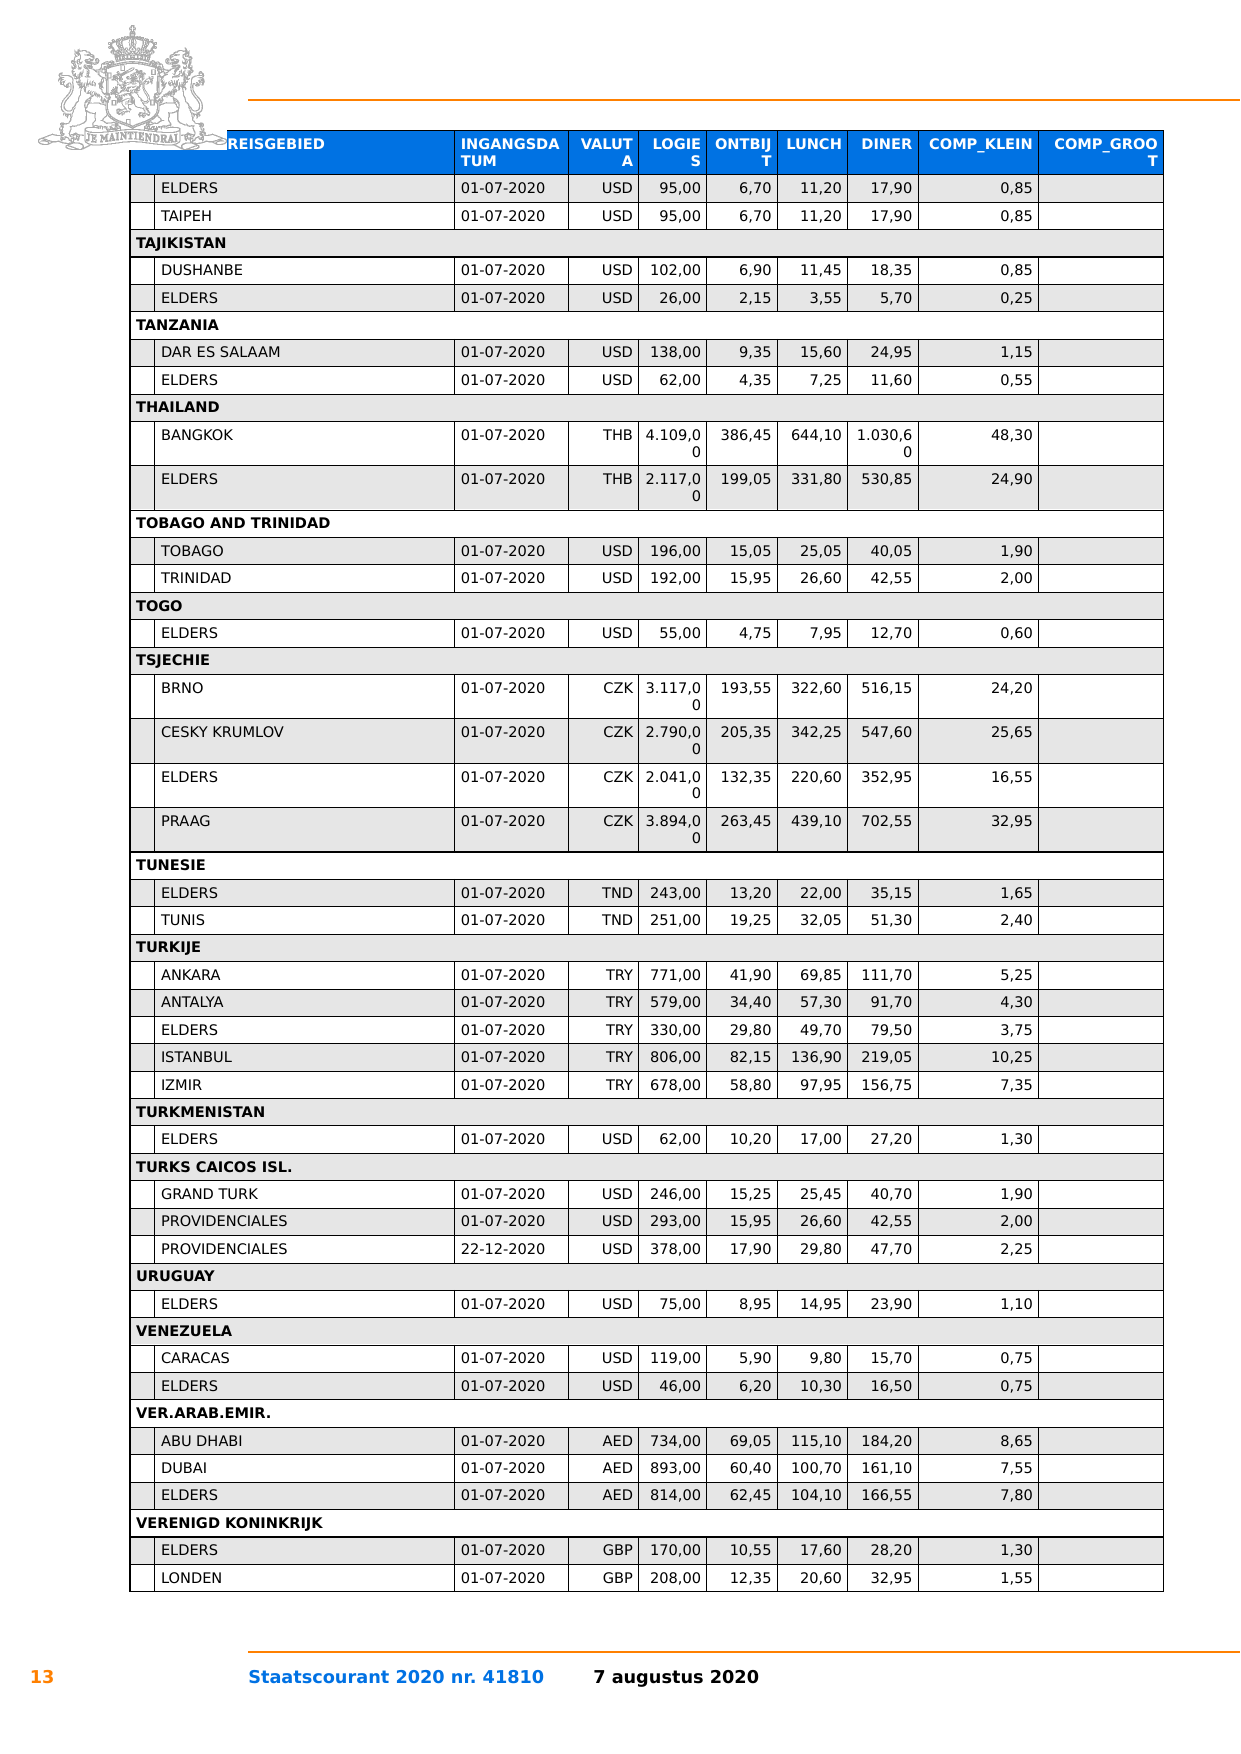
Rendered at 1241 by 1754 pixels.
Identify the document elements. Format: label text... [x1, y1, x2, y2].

table_cell CESKY KRUMLOV [155, 719, 454, 763]
table_cell VENEZUELA [131, 1318, 1163, 1344]
table_cell [131, 962, 154, 988]
table_cell 100,70 [778, 1455, 847, 1482]
table_cell [1039, 1346, 1163, 1372]
table_cell TRINIDAD [155, 565, 454, 592]
table_cell 17,90 [848, 203, 918, 229]
table_cell 17,00 [778, 1126, 847, 1153]
table_cell [1039, 962, 1163, 988]
table_cell [1039, 808, 1163, 851]
table_cell 1,90 [919, 538, 1038, 564]
table_cell 220,60 [778, 764, 847, 807]
table_cell 6,70 [707, 203, 777, 229]
table_cell TOBAGO [155, 538, 454, 564]
table_cell 32,95 [919, 808, 1038, 851]
table_cell 0,85 [919, 203, 1038, 229]
table_cell 01-07-2020 [455, 962, 568, 988]
table_cell 82,15 [707, 1044, 777, 1071]
table_cell 01-07-2020 [455, 1126, 568, 1153]
table_cell VERENIGD KONINKRIJK [131, 1510, 1163, 1536]
table_cell [1039, 258, 1163, 284]
table_cell ELDERS [155, 764, 454, 807]
table_cell 12,70 [848, 620, 918, 647]
table_cell TOBAGO AND TRINIDAD [131, 511, 1163, 537]
table_cell 0,55 [919, 367, 1038, 393]
table_cell 702,55 [848, 808, 918, 851]
table_cell 5,90 [707, 1346, 777, 1372]
table_cell 46,00 [639, 1373, 706, 1399]
table_cell 32,05 [778, 907, 847, 934]
table_cell TANZANIA [131, 312, 1163, 339]
table_cell 814,00 [639, 1483, 706, 1509]
table_cell ELDERS [155, 1126, 454, 1153]
table_cell 01-07-2020 [455, 808, 568, 851]
table_cell 12,35 [707, 1565, 777, 1591]
table_cell 4,35 [707, 367, 777, 393]
table_cell PROVIDENCIALES [155, 1209, 454, 1235]
table_cell [131, 538, 154, 564]
table_cell [131, 1373, 154, 1399]
table_cell 251,00 [639, 907, 706, 934]
table_cell 2,00 [919, 1209, 1038, 1235]
table_cell AED [569, 1428, 638, 1454]
table_cell 3,55 [778, 285, 847, 311]
table_cell [131, 1483, 154, 1509]
table_cell USD [569, 620, 638, 647]
table_cell ELDERS [155, 285, 454, 311]
table_cell 2,40 [919, 907, 1038, 934]
table_cell USD [569, 1373, 638, 1399]
table_cell TUNIS [155, 907, 454, 934]
table_cell 01-07-2020 [455, 203, 568, 229]
table_cell 49,70 [778, 1017, 847, 1043]
table_cell 8,65 [919, 1428, 1038, 1454]
table_cell 24,20 [919, 675, 1038, 718]
table_cell [1039, 1455, 1163, 1482]
table_header VALUTA [569, 131, 638, 174]
table_cell TUNESIE [131, 853, 1163, 879]
table_cell [131, 1455, 154, 1482]
table_cell 2.117,00 [639, 466, 706, 509]
table_cell 97,95 [778, 1072, 847, 1098]
table_cell 138,00 [639, 340, 706, 366]
table_cell 11,20 [778, 203, 847, 229]
table_cell 1,65 [919, 880, 1038, 906]
table_cell 32,95 [848, 1565, 918, 1591]
table_cell 331,80 [778, 466, 847, 509]
table_cell 16,55 [919, 764, 1038, 807]
table_cell 3,75 [919, 1017, 1038, 1043]
table_cell ELDERS [155, 1538, 454, 1564]
table_cell 35,15 [848, 880, 918, 906]
table_cell [1039, 1017, 1163, 1043]
table_cell 11,45 [778, 258, 847, 284]
table_cell USD [569, 1126, 638, 1153]
table_cell DUBAI [155, 1455, 454, 1482]
table_cell 22-12-2020 [455, 1236, 568, 1262]
table_cell 15,60 [778, 340, 847, 366]
table_cell 01-07-2020 [455, 1072, 568, 1098]
table_cell TSJECHIE [131, 648, 1163, 674]
table_cell 25,05 [778, 538, 847, 564]
table_cell 47,70 [848, 1236, 918, 1262]
table_cell 17,90 [707, 1236, 777, 1262]
table_cell 15,70 [848, 1346, 918, 1372]
table_cell 91,70 [848, 990, 918, 1016]
table_cell 10,20 [707, 1126, 777, 1153]
table_cell ELDERS [155, 1483, 454, 1509]
table_cell 6,90 [707, 258, 777, 284]
table_cell 95,00 [639, 203, 706, 229]
table_cell [1039, 1538, 1163, 1564]
table_cell ELDERS [155, 880, 454, 906]
table_cell 3.117,00 [639, 675, 706, 718]
table_cell BANGKOK [155, 422, 454, 465]
table_cell GBP [569, 1565, 638, 1591]
table_cell 5,70 [848, 285, 918, 311]
table_cell [131, 1181, 154, 1208]
table_cell ABU DHABI [155, 1428, 454, 1454]
table_cell USD [569, 258, 638, 284]
table_cell 26,00 [639, 285, 706, 311]
table_cell 111,70 [848, 962, 918, 988]
table_cell 2,00 [919, 565, 1038, 592]
table_cell 132,35 [707, 764, 777, 807]
table_cell 18,35 [848, 258, 918, 284]
table_cell IZMIR [155, 1072, 454, 1098]
table_cell 199,05 [707, 466, 777, 509]
table_cell 9,80 [778, 1346, 847, 1372]
table_cell 115,10 [778, 1428, 847, 1454]
table_cell 7,55 [919, 1455, 1038, 1482]
table_cell PROVIDENCIALES [155, 1236, 454, 1262]
table_cell 19,25 [707, 907, 777, 934]
table_cell 15,95 [707, 565, 777, 592]
table_header DINER [848, 131, 918, 174]
table_cell 58,80 [707, 1072, 777, 1098]
table_cell ANKARA [155, 962, 454, 988]
table_cell BRNO [155, 675, 454, 718]
table_cell 15,95 [707, 1209, 777, 1235]
table_cell 01-07-2020 [455, 990, 568, 1016]
table_cell 3.894,00 [639, 808, 706, 851]
table_cell 0,25 [919, 285, 1038, 311]
table_cell TURKMENISTAN [131, 1099, 1163, 1125]
table_cell [131, 764, 154, 807]
table_cell [1039, 203, 1163, 229]
table_cell 263,45 [707, 808, 777, 851]
table_cell 1,55 [919, 1565, 1038, 1591]
table_header LOGIES [639, 131, 706, 174]
table_cell [1039, 1565, 1163, 1591]
table_cell [131, 203, 154, 229]
table_cell 1,90 [919, 1181, 1038, 1208]
table_cell 16,50 [848, 1373, 918, 1399]
table_cell 01-07-2020 [455, 1346, 568, 1372]
table_cell [1039, 1072, 1163, 1098]
table_cell 11,20 [778, 175, 847, 202]
table_cell 166,55 [848, 1483, 918, 1509]
table_cell 352,95 [848, 764, 918, 807]
table_cell TND [569, 907, 638, 934]
table_cell 7,80 [919, 1483, 1038, 1509]
table_cell 25,65 [919, 719, 1038, 763]
table_cell 34,40 [707, 990, 777, 1016]
table_cell [131, 808, 154, 851]
table_cell DAR ES SALAAM [155, 340, 454, 366]
table_cell 60,40 [707, 1455, 777, 1482]
table_cell 806,00 [639, 1044, 706, 1071]
table_cell 24,95 [848, 340, 918, 366]
table_cell [131, 1044, 154, 1071]
table_cell 01-07-2020 [455, 538, 568, 564]
table_cell 0,75 [919, 1373, 1038, 1399]
table_cell [1039, 719, 1163, 763]
table_cell 69,85 [778, 962, 847, 988]
table_cell [1039, 764, 1163, 807]
table_cell THB [569, 422, 638, 465]
table_cell 23,90 [848, 1291, 918, 1317]
table_cell 14,95 [778, 1291, 847, 1317]
table_cell [131, 907, 154, 934]
table_cell 378,00 [639, 1236, 706, 1262]
table_cell 28,20 [848, 1538, 918, 1564]
table_cell 205,35 [707, 719, 777, 763]
table_cell TRY [569, 962, 638, 988]
table_cell [131, 1428, 154, 1454]
table_cell 2,25 [919, 1236, 1038, 1262]
table_cell 01-07-2020 [455, 719, 568, 763]
table_cell 75,00 [639, 1291, 706, 1317]
table_cell THB [569, 466, 638, 509]
table_cell 0,75 [919, 1346, 1038, 1372]
table_cell 2.041,00 [639, 764, 706, 807]
table_cell 15,25 [707, 1181, 777, 1208]
table_cell 6,70 [707, 175, 777, 202]
table_cell [131, 1072, 154, 1098]
table_cell 184,20 [848, 1428, 918, 1454]
table_cell 547,60 [848, 719, 918, 763]
table_cell 6,20 [707, 1373, 777, 1399]
table_cell [1039, 990, 1163, 1016]
table_cell 27,20 [848, 1126, 918, 1153]
table_cell 9,35 [707, 340, 777, 366]
table_cell 01-07-2020 [455, 1428, 568, 1454]
table_cell 102,00 [639, 258, 706, 284]
table_cell [131, 1209, 154, 1235]
table_cell PRAAG [155, 808, 454, 851]
table_cell [131, 990, 154, 1016]
table_cell ELDERS [155, 367, 454, 393]
table_cell 439,10 [778, 808, 847, 851]
table_cell AED [569, 1455, 638, 1482]
table_cell [131, 620, 154, 647]
table_cell THAILAND [131, 395, 1163, 421]
table_cell 0,85 [919, 258, 1038, 284]
table_cell 01-07-2020 [455, 1209, 568, 1235]
table_cell ANTALYA [155, 990, 454, 1016]
table_cell 156,75 [848, 1072, 918, 1098]
table_cell TAJIKISTAN [131, 230, 1163, 256]
table_cell [131, 367, 154, 393]
table_cell [1039, 1209, 1163, 1235]
table_cell [1039, 1126, 1163, 1153]
table_cell 22,00 [778, 880, 847, 906]
table_cell ELDERS [155, 175, 454, 202]
table_cell 119,00 [639, 1346, 706, 1372]
table_cell CZK [569, 675, 638, 718]
table_cell [1039, 340, 1163, 366]
table_cell CZK [569, 808, 638, 851]
table_cell 342,25 [778, 719, 847, 763]
table_cell LONDEN [155, 1565, 454, 1591]
table_cell 10,30 [778, 1373, 847, 1399]
table_cell 644,10 [778, 422, 847, 465]
table_cell 01-07-2020 [455, 565, 568, 592]
table_cell ELDERS [155, 620, 454, 647]
table_cell 771,00 [639, 962, 706, 988]
table_cell 10,55 [707, 1538, 777, 1564]
table_cell 10,25 [919, 1044, 1038, 1071]
table_cell [1039, 1428, 1163, 1454]
table_cell 0,85 [919, 175, 1038, 202]
table_cell 579,00 [639, 990, 706, 1016]
table_cell [1039, 422, 1163, 465]
table_cell 62,00 [639, 367, 706, 393]
table_cell 95,00 [639, 175, 706, 202]
table_cell GBP [569, 1538, 638, 1564]
table_cell TAIPEH [155, 203, 454, 229]
table_cell USD [569, 340, 638, 366]
table_header COMP_KLEIN [919, 131, 1038, 174]
table_cell CZK [569, 764, 638, 807]
table_cell 01-07-2020 [455, 340, 568, 366]
table_cell 104,10 [778, 1483, 847, 1509]
table_cell 161,10 [848, 1455, 918, 1482]
table_cell [131, 1017, 154, 1043]
table_cell 170,00 [639, 1538, 706, 1564]
table_cell 330,00 [639, 1017, 706, 1043]
table_cell 01-07-2020 [455, 175, 568, 202]
table_cell 01-07-2020 [455, 1291, 568, 1317]
table_cell TRY [569, 1072, 638, 1098]
table_cell 26,60 [778, 565, 847, 592]
table_cell 40,70 [848, 1181, 918, 1208]
table_cell 01-07-2020 [455, 880, 568, 906]
table_cell [131, 565, 154, 592]
table_cell 01-07-2020 [455, 1017, 568, 1043]
table_cell [131, 1538, 154, 1564]
table_cell 322,60 [778, 675, 847, 718]
table_cell 01-07-2020 [455, 1181, 568, 1208]
table_cell 4,30 [919, 990, 1038, 1016]
table_cell USD [569, 538, 638, 564]
table_cell 192,00 [639, 565, 706, 592]
table_cell 196,00 [639, 538, 706, 564]
picture [38, 25, 227, 150]
table_cell TRY [569, 1017, 638, 1043]
table_cell [1039, 1044, 1163, 1071]
table_cell [1039, 466, 1163, 509]
table_cell [131, 285, 154, 311]
table_cell ELDERS [155, 1017, 454, 1043]
table_cell 42,55 [848, 565, 918, 592]
table_cell ELDERS [155, 466, 454, 509]
table_cell 01-07-2020 [455, 367, 568, 393]
table_cell 01-07-2020 [455, 1565, 568, 1591]
table_cell 0,60 [919, 620, 1038, 647]
table_cell [1039, 175, 1163, 202]
table_cell CZK [569, 719, 638, 763]
table_cell 7,35 [919, 1072, 1038, 1098]
table_cell 26,60 [778, 1209, 847, 1235]
table_cell ELDERS [155, 1291, 454, 1317]
table_cell 01-07-2020 [455, 285, 568, 311]
table_cell 41,90 [707, 962, 777, 988]
table_cell 01-07-2020 [455, 764, 568, 807]
table_cell [131, 1291, 154, 1317]
table_cell [1039, 880, 1163, 906]
table_cell 893,00 [639, 1455, 706, 1482]
table_cell [131, 1126, 154, 1153]
table_cell USD [569, 367, 638, 393]
table_cell [1039, 1483, 1163, 1509]
table_cell 386,45 [707, 422, 777, 465]
table_cell [131, 340, 154, 366]
table_cell 42,55 [848, 1209, 918, 1235]
table_cell 57,30 [778, 990, 847, 1016]
table_cell 4,75 [707, 620, 777, 647]
table_cell DUSHANBE [155, 258, 454, 284]
table_cell USD [569, 1291, 638, 1317]
table_cell [1039, 1236, 1163, 1262]
table_cell 516,15 [848, 675, 918, 718]
table_cell TOGO [131, 593, 1163, 619]
table_cell 8,95 [707, 1291, 777, 1317]
table_cell [131, 1236, 154, 1262]
table_header LUNCH [778, 131, 847, 174]
table_cell [131, 675, 154, 718]
table_cell USD [569, 285, 638, 311]
table_cell 1,10 [919, 1291, 1038, 1317]
table_cell [1039, 675, 1163, 718]
table_cell 208,00 [639, 1565, 706, 1591]
table_cell [131, 422, 154, 465]
table_cell TRY [569, 1044, 638, 1071]
table_cell [1039, 620, 1163, 647]
table_cell 11,60 [848, 367, 918, 393]
table_cell 69,05 [707, 1428, 777, 1454]
table_cell [131, 1565, 154, 1591]
table_cell 2.790,00 [639, 719, 706, 763]
table_cell 15,05 [707, 538, 777, 564]
table_cell 17,60 [778, 1538, 847, 1564]
table_cell TND [569, 880, 638, 906]
table_cell [131, 175, 154, 202]
table_cell USD [569, 175, 638, 202]
table_cell [131, 466, 154, 509]
table_cell TURKIJE [131, 935, 1163, 961]
table_cell 51,30 [848, 907, 918, 934]
table_cell 40,05 [848, 538, 918, 564]
table_cell 01-07-2020 [455, 1538, 568, 1564]
table_cell 193,55 [707, 675, 777, 718]
table_cell 219,05 [848, 1044, 918, 1071]
table_cell 01-07-2020 [455, 1483, 568, 1509]
table_cell [131, 880, 154, 906]
table_cell 01-07-2020 [455, 620, 568, 647]
table_cell 20,60 [778, 1565, 847, 1591]
table_cell 01-07-2020 [455, 258, 568, 284]
table_cell 2,15 [707, 285, 777, 311]
table_cell 48,30 [919, 422, 1038, 465]
table_cell 734,00 [639, 1428, 706, 1454]
table_cell URUGUAY [131, 1264, 1163, 1290]
table_cell 01-07-2020 [455, 675, 568, 718]
table_cell [131, 1346, 154, 1372]
table_cell [1039, 1373, 1163, 1399]
table_cell 7,25 [778, 367, 847, 393]
table_cell 13,20 [707, 880, 777, 906]
table_cell CARACAS [155, 1346, 454, 1372]
table_cell 246,00 [639, 1181, 706, 1208]
table_cell 01-07-2020 [455, 1373, 568, 1399]
table_cell 17,90 [848, 175, 918, 202]
table_header COMP_GROOT [1039, 131, 1163, 174]
table_cell 530,85 [848, 466, 918, 509]
table_cell [1039, 565, 1163, 592]
table_cell 1,30 [919, 1538, 1038, 1564]
table_cell 1.030,60 [848, 422, 918, 465]
table_cell USD [569, 1181, 638, 1208]
table_cell [1039, 367, 1163, 393]
table_cell [1039, 1181, 1163, 1208]
table_cell 29,80 [778, 1236, 847, 1262]
table_cell 1,15 [919, 340, 1038, 366]
table_cell USD [569, 203, 638, 229]
table_header INGANGSDATUM [455, 131, 568, 174]
table_cell GRAND TURK [155, 1181, 454, 1208]
table_cell 01-07-2020 [455, 1455, 568, 1482]
table_cell 01-07-2020 [455, 1044, 568, 1071]
table_cell VER.ARAB.EMIR. [131, 1400, 1163, 1427]
table_cell 136,90 [778, 1044, 847, 1071]
table_cell 62,00 [639, 1126, 706, 1153]
table_cell 79,50 [848, 1017, 918, 1043]
table_cell TRY [569, 990, 638, 1016]
table_cell 29,80 [707, 1017, 777, 1043]
table_cell [1039, 538, 1163, 564]
table_cell 1,30 [919, 1126, 1038, 1153]
table_cell USD [569, 565, 638, 592]
table_cell [1039, 285, 1163, 311]
table_cell TURKS CAICOS ISL. [131, 1154, 1163, 1180]
table_cell 4.109,00 [639, 422, 706, 465]
table_cell USD [569, 1236, 638, 1262]
table_cell [1039, 1291, 1163, 1317]
table_cell ELDERS [155, 1373, 454, 1399]
table_cell AED [569, 1483, 638, 1509]
table_cell 678,00 [639, 1072, 706, 1098]
table_cell 7,95 [778, 620, 847, 647]
table_cell [1039, 907, 1163, 934]
table_cell 5,25 [919, 962, 1038, 988]
table_cell [131, 719, 154, 763]
table_cell ISTANBUL [155, 1044, 454, 1071]
table_header ONTBIJT [707, 131, 777, 174]
table_header REISGEBIED [131, 131, 454, 174]
table_cell USD [569, 1209, 638, 1235]
table_cell 01-07-2020 [455, 466, 568, 509]
table_cell 243,00 [639, 880, 706, 906]
table_cell 55,00 [639, 620, 706, 647]
table_cell 25,45 [778, 1181, 847, 1208]
table_cell USD [569, 1346, 638, 1372]
table_cell 62,45 [707, 1483, 777, 1509]
table_cell 24,90 [919, 466, 1038, 509]
table_cell 01-07-2020 [455, 422, 568, 465]
table_cell 293,00 [639, 1209, 706, 1235]
table_cell 01-07-2020 [455, 907, 568, 934]
table_cell [131, 258, 154, 284]
